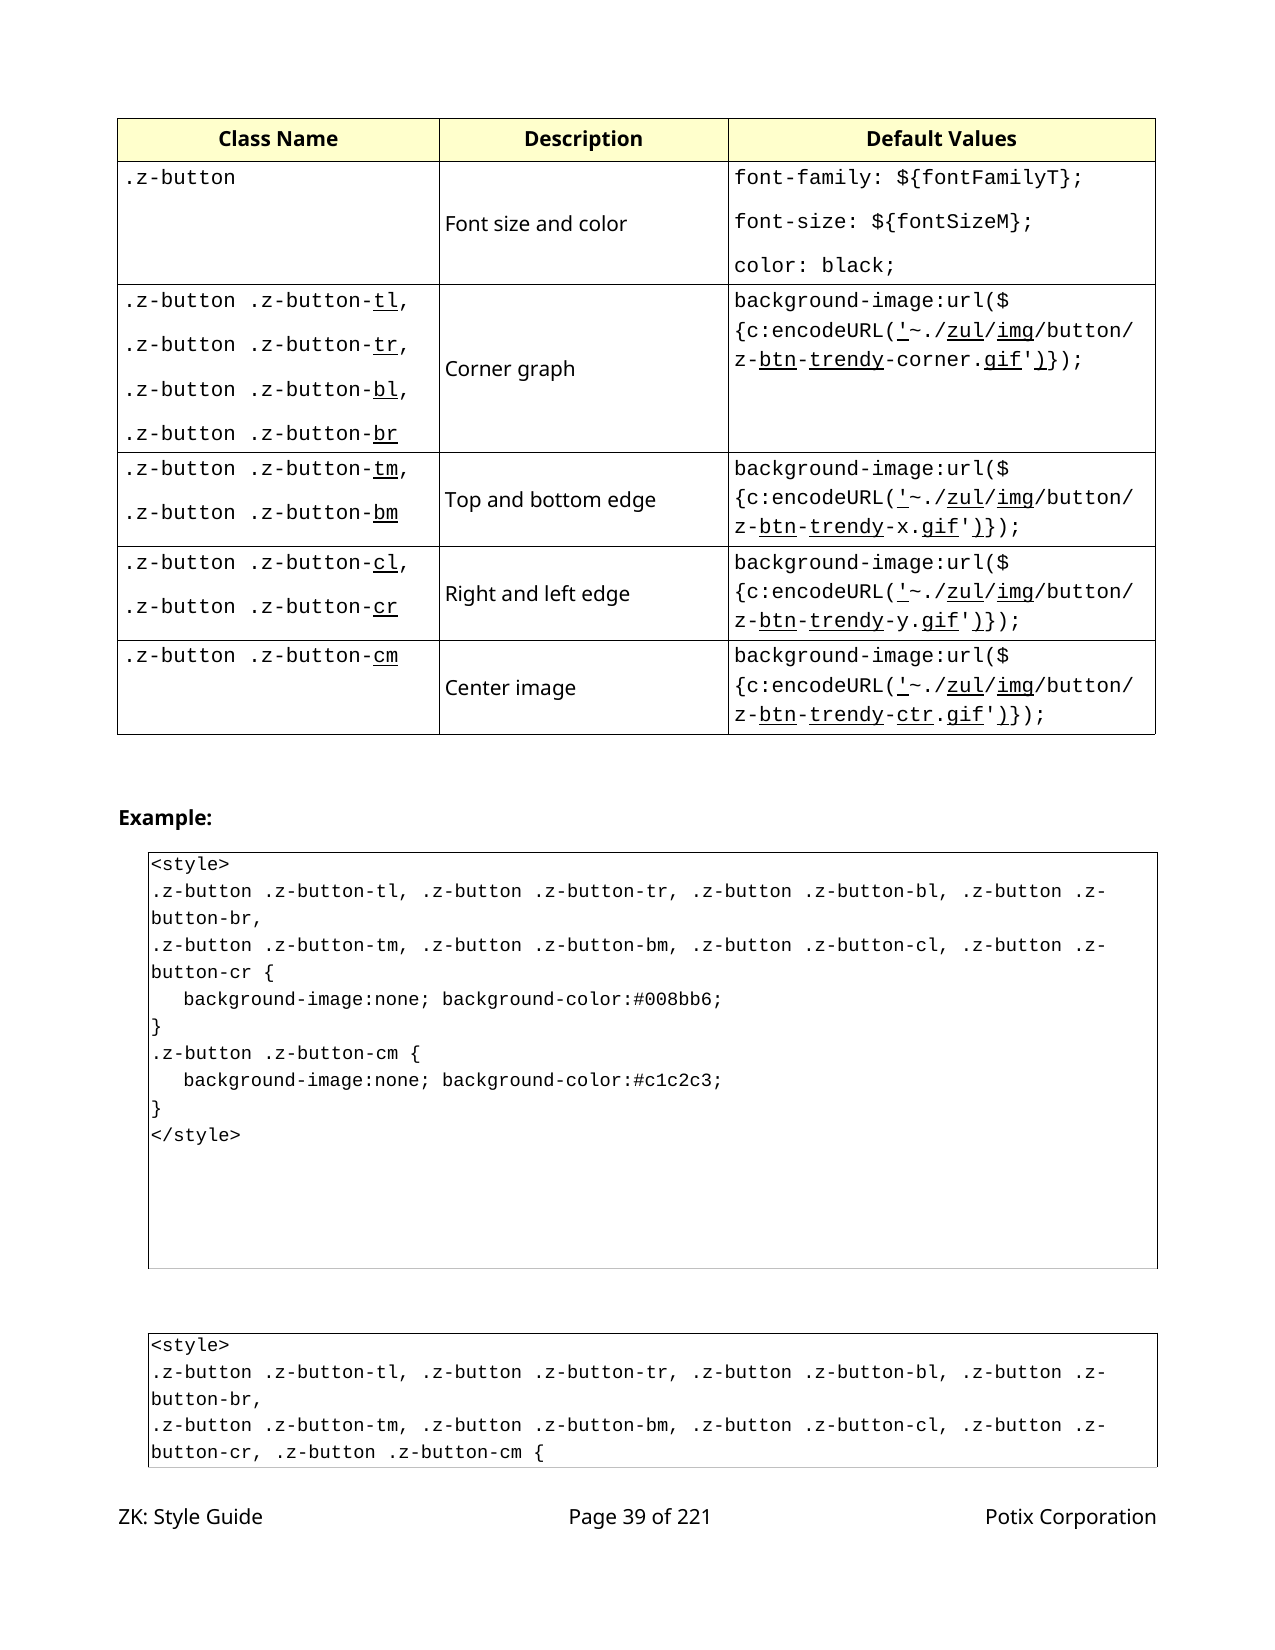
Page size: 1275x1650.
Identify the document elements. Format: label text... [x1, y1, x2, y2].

text background-image:none; background-color:#c1c2c3; [149, 1068, 1157, 1093]
text } [149, 1096, 1157, 1120]
table_header Description [440, 119, 728, 161]
table_cell Font size and color [440, 162, 728, 284]
text .z-button .z-button-cm { [149, 1041, 1157, 1065]
text .z-button .z-button-tl, .z-button .z-button-tr, .z-button .z-button-bl, .z-button .z-button-br, .z-button .z-button-tm, .z-button .z-button-bm, .z-button .z-button-cl, .z-button .z-button-cr, .z-button .z-button-cm { [149, 1360, 1157, 1467]
table_cell Center image [440, 641, 728, 734]
text .z-button .z-button-tl, .z-button .z-button-tr, .z-button .z-button-bl, .z-button .z-button-br, [149, 879, 1157, 930]
table_cell background-image:url(${c:encodeURL('~./zul/img/button/z-btn-trendy-x.gif')}); [729, 453, 1155, 546]
text Example: [118, 803, 1157, 831]
table_cell .z-button .z-button-cl, .z-button .z-button-cr [118, 547, 439, 640]
text <style> [149, 1334, 1157, 1357]
table_cell background-image:url(${c:encodeURL('~./zul/img/button/z-btn-trendy-corner.gif')}); [729, 285, 1155, 452]
table_cell .z-button .z-button-tm, .z-button .z-button-bm [118, 453, 439, 546]
table_cell .z-button .z-button-cm [118, 641, 439, 734]
text </style> [149, 1123, 1157, 1147]
table_cell .z-button [118, 162, 439, 284]
text background-image:none; background-color:#008bb6; [149, 987, 1157, 1011]
text } [149, 1014, 1157, 1038]
table_cell Top and bottom edge [440, 453, 728, 546]
table_cell background-image:url(${c:encodeURL('~./zul/img/button/z-btn-trendy-y.gif')}); [729, 547, 1155, 640]
table_cell font-family: ${fontFamilyT}; font-size: ${fontSizeM}; color: black; [729, 162, 1155, 284]
table_header Class Name [118, 119, 439, 161]
table_cell Right and left edge [440, 547, 728, 640]
text <style> [149, 853, 1157, 876]
table_cell Corner graph [440, 285, 728, 452]
table_cell .z-button .z-button-tl, .z-button .z-button-tr, .z-button .z-button-bl, .z-button .z-button-br [118, 285, 439, 452]
table_cell background-image:url(${c:encodeURL('~./zul/img/button/z-btn-trendy-ctr.gif')}); [729, 641, 1155, 734]
table_header Default Values [729, 119, 1155, 161]
text .z-button .z-button-tm, .z-button .z-button-bm, .z-button .z-button-cl, .z-button .z-button-cr { [149, 933, 1157, 984]
